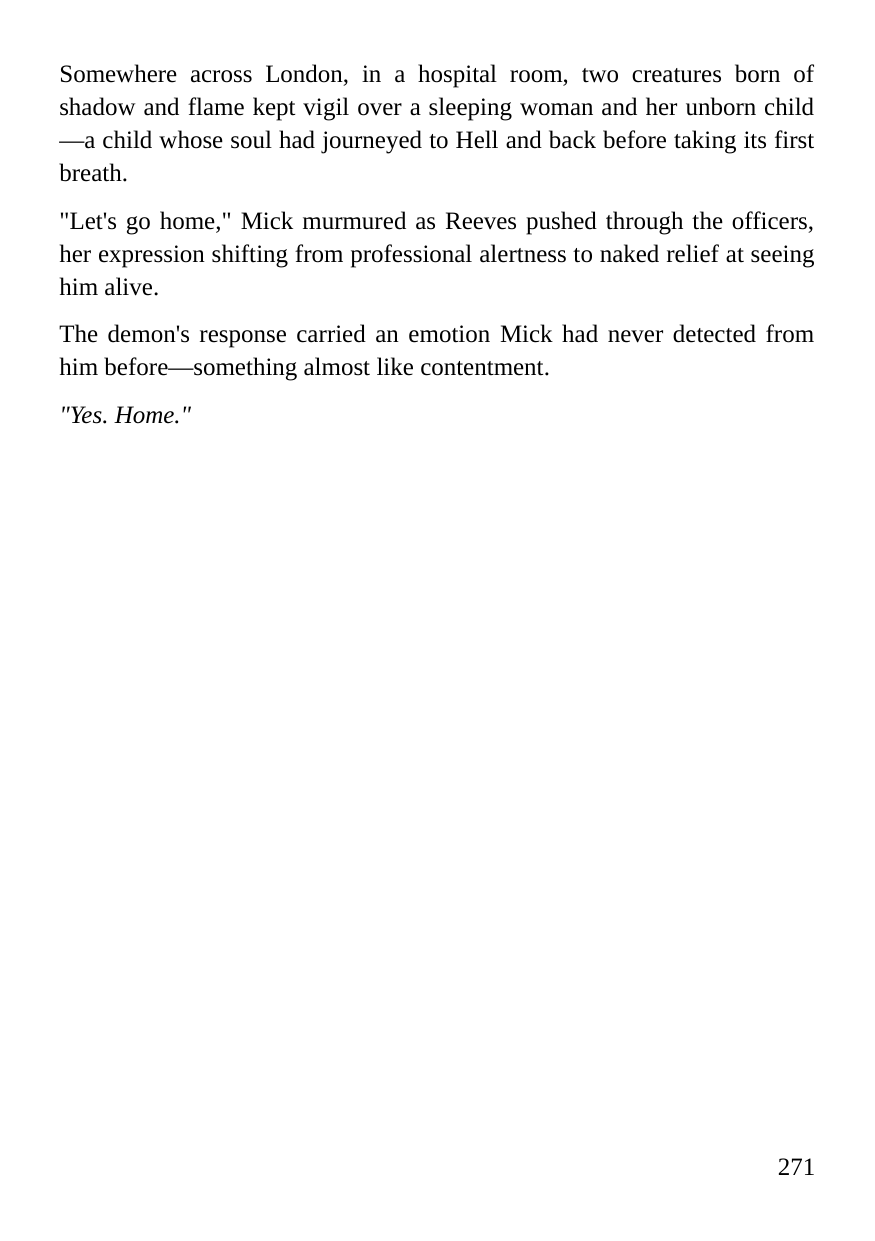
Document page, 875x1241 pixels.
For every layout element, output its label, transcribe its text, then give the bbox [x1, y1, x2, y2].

text "Let's go home," Mick murmured as Reeves pushed through the officers, her expression shifting from professional alertness to naked relief at seeing him alive. [59, 206, 815, 301]
text Somewhere across London, in a hospital room, two creatures born of shadow and flame kept vigil over a sleeping woman and her unborn child—a child whose soul had journeyed to Hell and back before taking its first breath. [59, 59, 815, 187]
text "Yes. Home." [59, 400, 815, 429]
text The demon's response carried an emotion Mick had never detected from him before—something almost like contentment. [59, 319, 815, 381]
